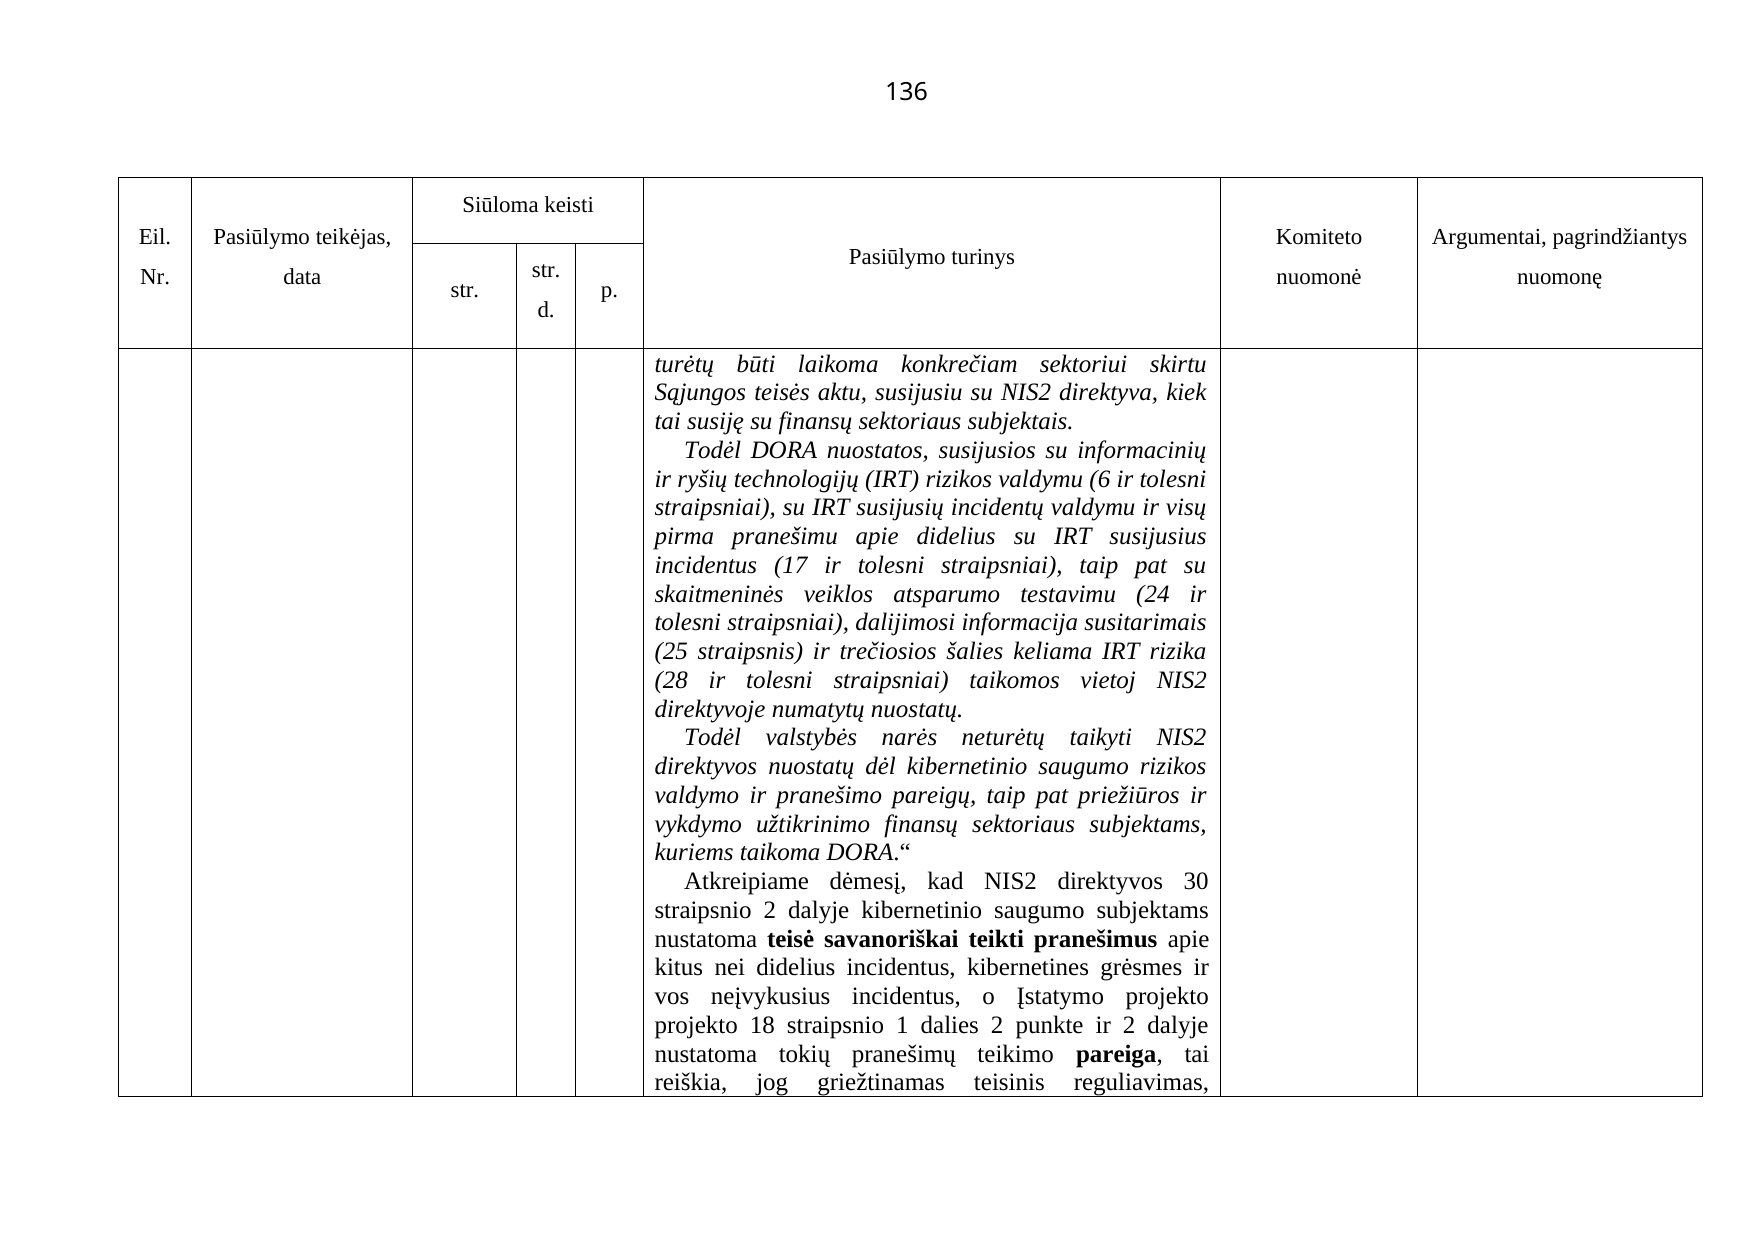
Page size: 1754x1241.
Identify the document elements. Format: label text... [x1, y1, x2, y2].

table_header Siūloma keisti [413, 178, 643, 243]
table_cell [1221, 349, 1417, 1096]
table_cell [413, 349, 516, 1096]
table_header Pasiūlymo turinys [644, 178, 1220, 348]
table_header Argumentai, pagrindžiantys nuomonę [1418, 178, 1702, 348]
table_cell [517, 349, 575, 1096]
table_cell [119, 349, 191, 1096]
table_header Pasiūlymo teikėjas, data [192, 178, 412, 348]
table_cell turėtų būti laikoma konkrečiam sektoriui skirtu Sąjungos teisės aktu, susijusiu su NIS2 direktyva, kiek tai susiję su finansų sektoriaus subjektais. Todėl DORA nuostatos, susijusios su informacinių ir ryšių technologijų (IRT) rizikos valdymu (6 ir tolesni straipsniai), su IRT susijusių incidentų valdymu ir visų pirma pranešimu apie didelius su IRT susijusius incidentus (17 ir tolesni straipsniai), taip pat su skaitmeninės veiklos atsparumo testavimu (24 ir tolesni straipsniai), dalijimosi informacija susitarimais (25 straipsnis) ir trečiosios šalies keliama IRT rizika (28 ir tolesni straipsniai) taikomos vietoj NIS2 direktyvoje numatytų nuostatų. Todėl valstybės narės neturėtų taikyti NIS2 direktyvos nuostatų dėl kibernetinio saugumo rizikos valdymo ir pranešimo pareigų, taip pat priežiūros ir vykdymo užtikrinimo finansų sektoriaus subjektams, kuriems taikoma DORA.“ Atkreipiame dėmesį, kad NIS2 direktyvos 30 straipsnio 2 dalyje kibernetinio saugumo subjektams nustatoma teisė savanoriškai teikti pranešimus apie kitus nei didelius incidentus, kibernetines grėsmes ir vos neįvykusius incidentus, o Įstatymo projekto projekto 18 straipsnio 1 dalies 2 punkte ir 2 dalyje nustatoma tokių pranešimų teikimo pareiga, tai reiškia, jog griežtinamas teisinis reguliavimas, [644, 349, 1220, 1096]
table_cell str. [413, 244, 516, 348]
table_cell [192, 349, 412, 1096]
table_cell str. d. [517, 244, 575, 348]
table_header Komiteto nuomonė [1221, 178, 1417, 348]
table_cell [1418, 349, 1702, 1096]
table_header Eil. Nr. [119, 178, 191, 348]
table_cell [576, 349, 643, 1096]
table_cell p. [576, 244, 643, 348]
